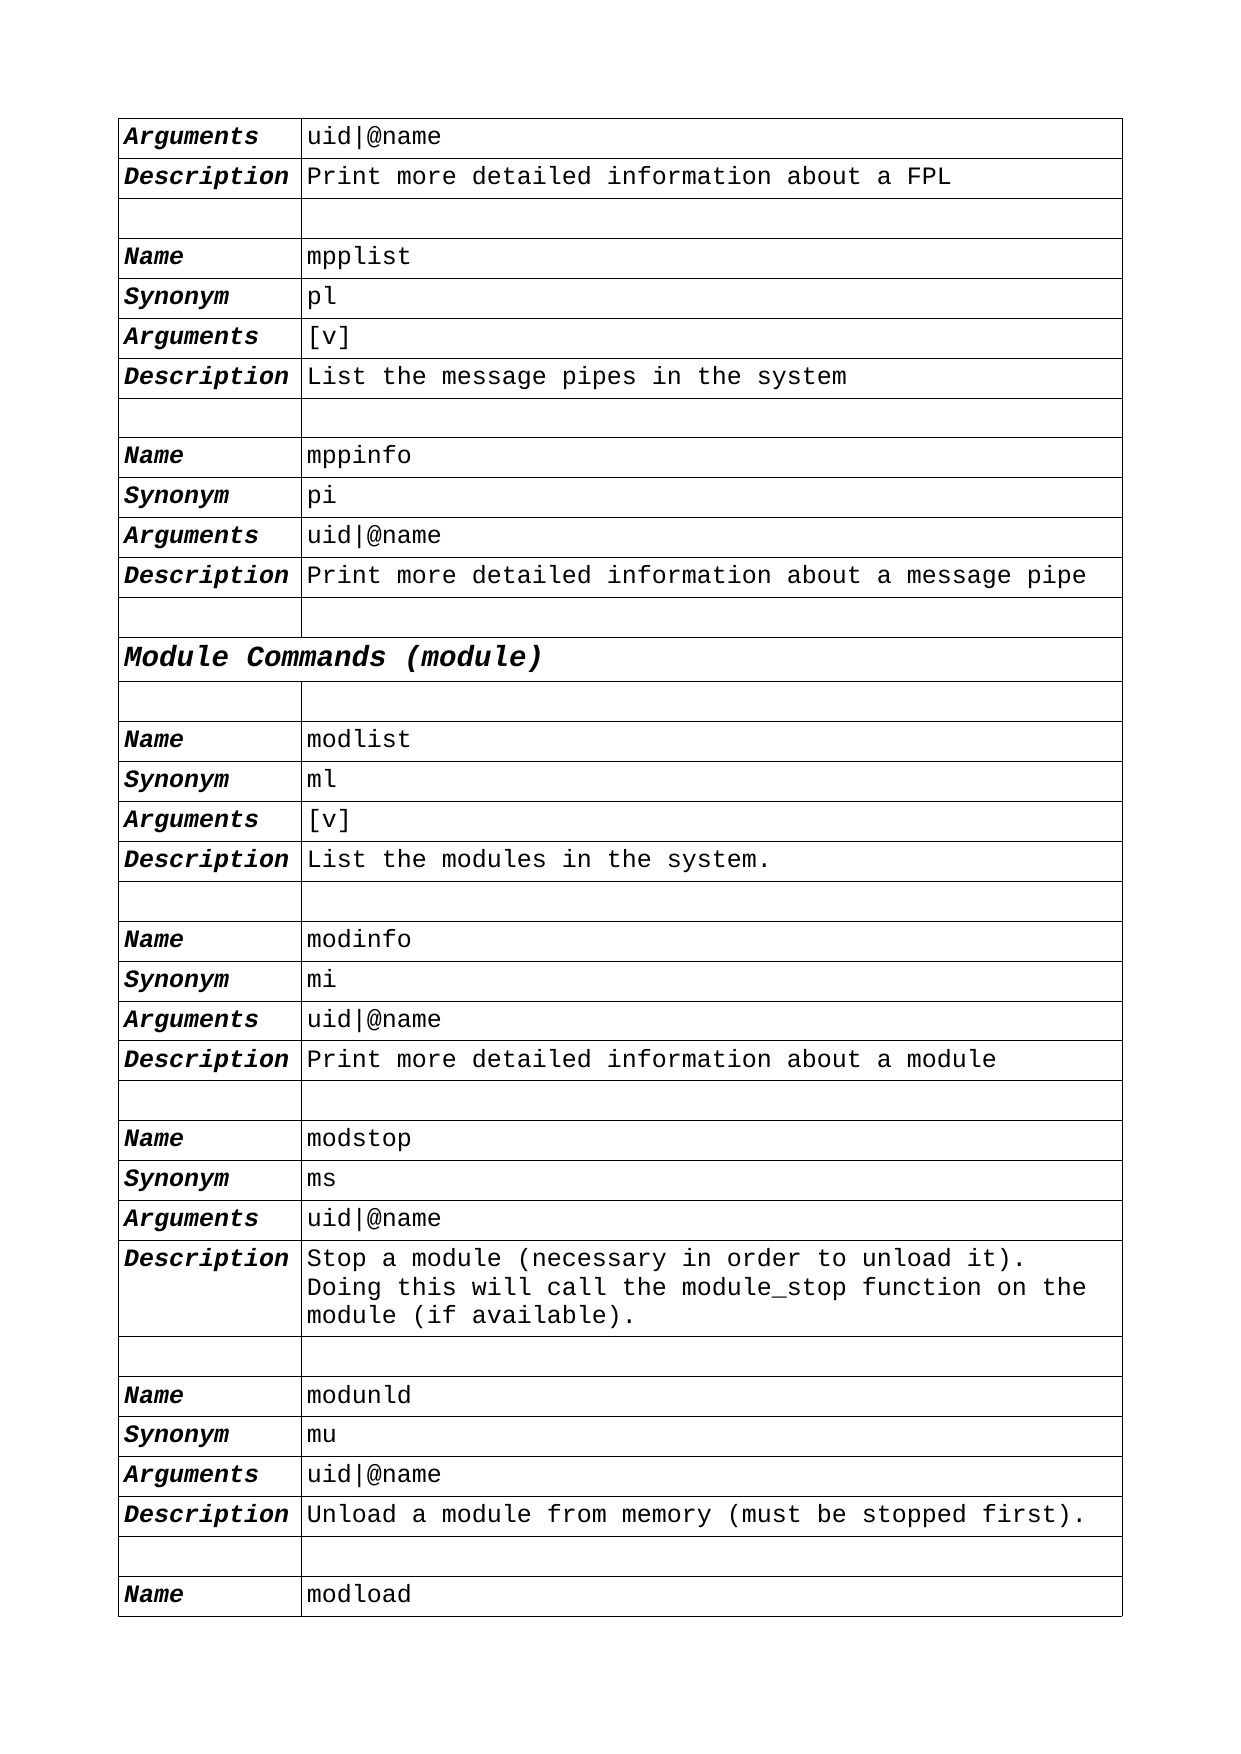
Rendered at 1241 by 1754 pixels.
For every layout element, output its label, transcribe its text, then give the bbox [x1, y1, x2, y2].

table_cell Name [119, 922, 301, 961]
table_cell uid|@name [302, 518, 1122, 557]
table_cell Name [119, 722, 301, 761]
table_cell uid|@name [302, 1002, 1122, 1040]
table_cell [302, 598, 1122, 637]
table_cell [119, 1537, 301, 1576]
table_cell Arguments [119, 319, 301, 357]
table_cell mi [302, 962, 1122, 1001]
table_cell mu [302, 1417, 1122, 1456]
table_cell [302, 1337, 1122, 1376]
table_cell Name [119, 1121, 301, 1160]
table_cell Description [119, 1041, 301, 1080]
table_cell uid|@name [302, 119, 1122, 158]
table_cell mpplist [302, 239, 1122, 278]
table_cell Name [119, 1577, 301, 1616]
table_cell modload [302, 1577, 1122, 1616]
table_cell modunld [302, 1377, 1122, 1416]
table_cell [119, 199, 301, 238]
table_cell Stop a module (necessary in order to unload it). Doing this will call the module_stop function on the module (if available). [302, 1241, 1122, 1336]
table_cell List the modules in the system. [302, 842, 1122, 881]
table_cell Synonym [119, 1161, 301, 1200]
table_cell Print more detailed information about a message pipe [302, 558, 1122, 597]
table_cell [302, 882, 1122, 921]
table_cell mppinfo [302, 438, 1122, 477]
table_cell [v] [302, 802, 1122, 841]
table_cell modstop [302, 1121, 1122, 1160]
table_cell Description [119, 558, 301, 597]
table_cell [119, 399, 301, 437]
table_cell Description [119, 359, 301, 397]
table_cell [302, 682, 1122, 721]
table_cell Arguments [119, 1002, 301, 1040]
table_cell [119, 598, 301, 637]
table_cell Description [119, 1497, 301, 1536]
table_cell Synonym [119, 1417, 301, 1456]
table_cell pi [302, 478, 1122, 517]
table_cell [302, 199, 1122, 238]
table_cell [302, 1537, 1122, 1576]
table_cell [302, 399, 1122, 437]
table_cell Arguments [119, 119, 301, 158]
table_cell uid|@name [302, 1201, 1122, 1240]
table_cell Synonym [119, 478, 301, 517]
table_cell Name [119, 1377, 301, 1416]
table_cell uid|@name [302, 1457, 1122, 1496]
table_cell Description [119, 842, 301, 881]
table_cell modinfo [302, 922, 1122, 961]
table_cell ml [302, 762, 1122, 801]
table_cell Synonym [119, 762, 301, 801]
table_cell [119, 882, 301, 921]
table_cell Arguments [119, 518, 301, 557]
table_cell Arguments [119, 1457, 301, 1496]
table_cell [v] [302, 319, 1122, 357]
table_cell Description [119, 1241, 301, 1336]
table_cell Module Commands (module) [119, 638, 1122, 681]
table_cell [119, 1337, 301, 1376]
table_cell Arguments [119, 802, 301, 841]
table_cell List the message pipes in the system [302, 359, 1122, 397]
table_cell Description [119, 159, 301, 198]
table_cell Synonym [119, 962, 301, 1001]
table_cell Unload a module from memory (must be stopped first). [302, 1497, 1122, 1536]
table_cell Print more detailed information about a FPL [302, 159, 1122, 198]
table_cell [119, 1081, 301, 1120]
table_cell Name [119, 438, 301, 477]
table_cell [302, 1081, 1122, 1120]
table_cell Arguments [119, 1201, 301, 1240]
table_cell ms [302, 1161, 1122, 1200]
table_cell pl [302, 279, 1122, 318]
table_cell Name [119, 239, 301, 278]
table_cell Print more detailed information about a module [302, 1041, 1122, 1080]
table_cell modlist [302, 722, 1122, 761]
table_cell Synonym [119, 279, 301, 318]
table_cell [119, 682, 301, 721]
